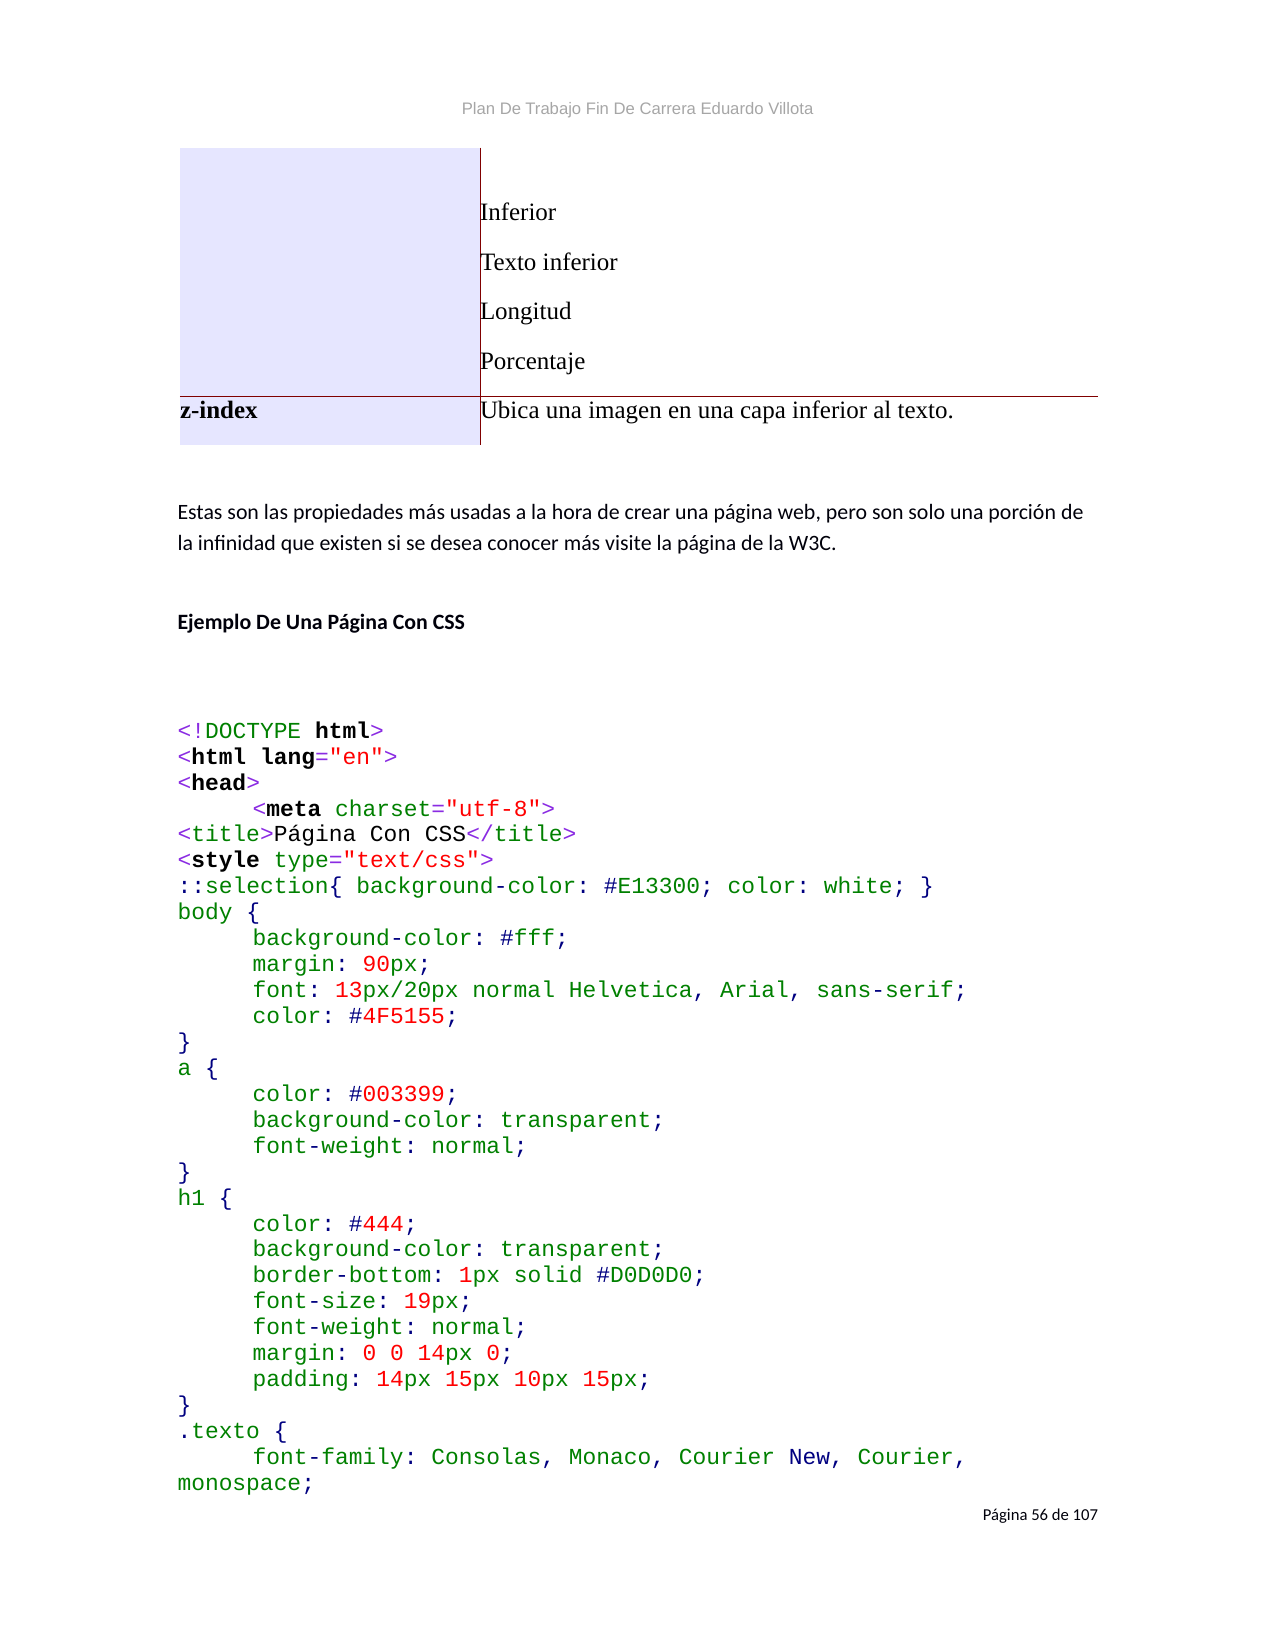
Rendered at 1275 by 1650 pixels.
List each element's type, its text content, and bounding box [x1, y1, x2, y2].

text margin: 0 0 14px 0; [177, 1342, 1098, 1367]
text font: 13px/20px normal Helvetica, Arial, sans-serif; [177, 978, 1098, 1004]
text <style type="text/css"> [177, 849, 1098, 875]
text Estas son las propiedades más usadas a la hora de crear una página web, pero son solo una porción de la infinidad que existen si se desea conocer más visite la página de la W3C. [177, 498, 1098, 556]
text h1 { [177, 1186, 1098, 1212]
table_cell z-index [180, 397, 480, 445]
text <title>Página Con CSS</title> [177, 823, 1098, 849]
text font-weight: normal; [177, 1134, 1098, 1160]
text background-color: transparent; [177, 1108, 1098, 1134]
text .texto { [177, 1419, 1098, 1445]
text a { [177, 1056, 1098, 1082]
text <meta charset="utf-8"> [177, 797, 1098, 823]
text font-size: 19px; [177, 1290, 1098, 1316]
text font-weight: normal; [177, 1316, 1098, 1342]
table_cell Inferior [481, 197, 1097, 247]
text background-color: transparent; [177, 1238, 1098, 1264]
text Ejemplo De Una Página Con CSS [177, 608, 1098, 635]
table_cell Ubica una imagen en una capa inferior al texto. [481, 397, 1097, 445]
text <!DOCTYPE html> [177, 719, 1098, 745]
table_cell Porcentaje [481, 346, 1097, 396]
table_cell Texto inferior [481, 247, 1097, 296]
table_cell Longitud [481, 296, 1097, 346]
text color: #4F5155; [177, 1004, 1098, 1030]
text color: #003399; [177, 1082, 1098, 1108]
text } [177, 1160, 1098, 1186]
text border-bottom: 1px solid #D0D0D0; [177, 1264, 1098, 1290]
text body { [177, 901, 1098, 927]
text } [177, 1030, 1098, 1056]
text } [177, 1393, 1098, 1419]
text font-family: Consolas, Monaco, Courier New, Courier, monospace; [177, 1445, 1098, 1497]
text color: #444; [177, 1212, 1098, 1238]
text padding: 14px 15px 10px 15px; [177, 1367, 1098, 1393]
text <head> [177, 771, 1098, 797]
table_cell [180, 148, 480, 396]
text <html lang="en"> [177, 745, 1098, 771]
table_cell [481, 148, 1097, 197]
text margin: 90px; [177, 952, 1098, 978]
text background-color: #fff; [177, 927, 1098, 952]
text ::selection{ background-color: #E13300; color: white; } [177, 875, 1098, 901]
